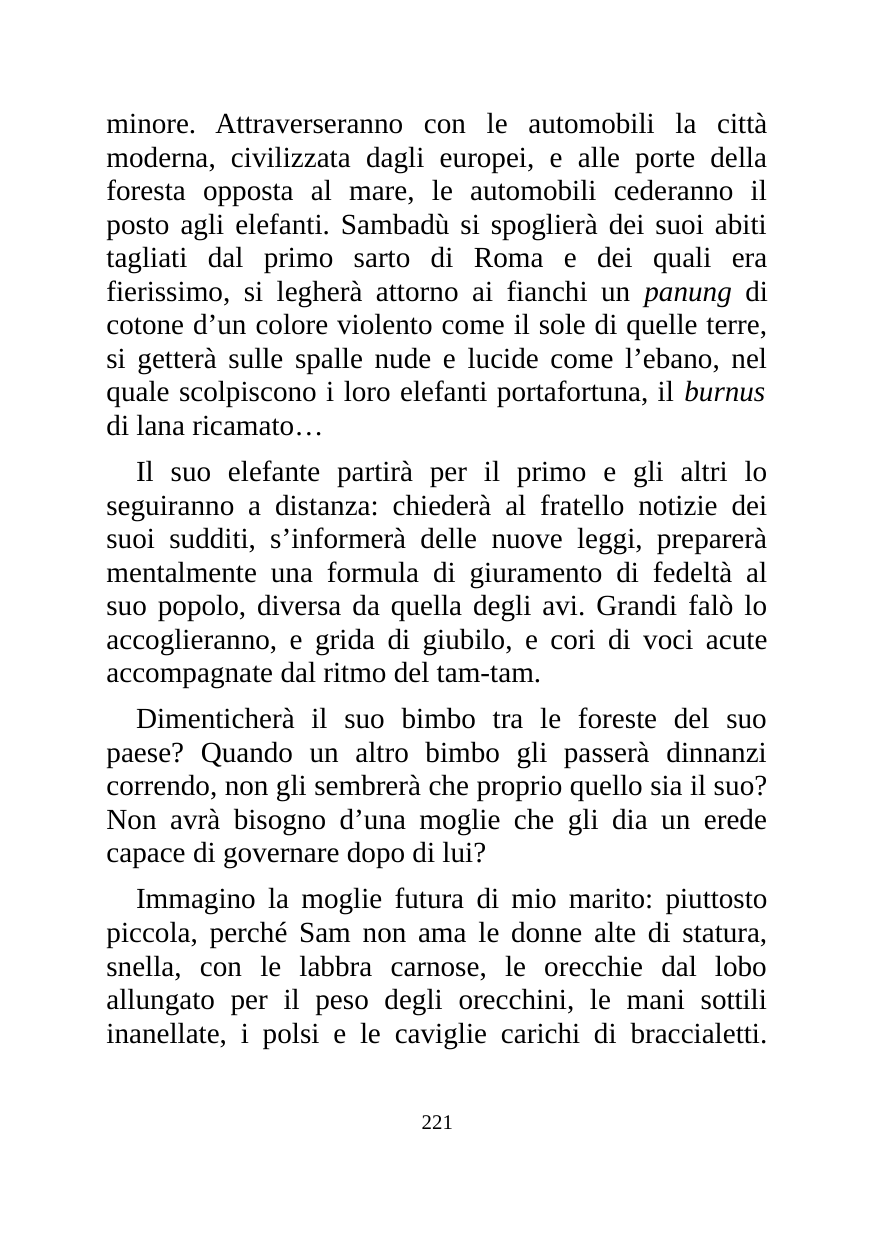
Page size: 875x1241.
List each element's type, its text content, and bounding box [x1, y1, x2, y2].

text minore. Attraverseranno con le automobili la città moderna, civilizzata dagli europei, e alle porte della foresta opposta al mare, le automobili cederanno il posto agli elefanti. Sambadù si spoglierà dei suoi abiti tagliati dal primo sarto di Roma e dei quali era fierissimo, si legherà attorno ai fianchi un panung di cotone d’un colore violento come il sole di quelle terre, si getterà sulle spalle nude e lucide come l’ebano, nel quale scolpiscono i loro elefanti portafortuna, il burnus di lana ricamato… [106, 106, 768, 442]
text Dimenticherà il suo bimbo tra le foreste del suo paese? Quando un altro bimbo gli passerà dinnanzi correndo, non gli sembrerà che proprio quello sia il suo? Non avrà bisogno d’una moglie che gli dia un erede capace di governare dopo di lui? [106, 701, 768, 869]
text Immagino la moglie futura di mio marito: piuttosto piccola, perché Sam non ama le donne alte di statura, snella, con le labbra carnose, le orecchie dal lobo allungato per il peso degli orecchini, le mani sottili inanellate, i polsi e le caviglie carichi di braccialetti. [106, 882, 768, 1049]
text Il suo elefante partirà per il primo e gli altri lo seguiranno a distanza: chiederà al fratello notizie dei suoi sudditi, s’informerà delle nuove leggi, preparerà mentalmente una formula di giuramento di fedeltà al suo popolo, diversa da quella degli avi. Grandi falò lo accoglieranno, e grida di giubilo, e cori di voci acute accompagnate dal ritmo del tam-tam. [106, 454, 768, 689]
